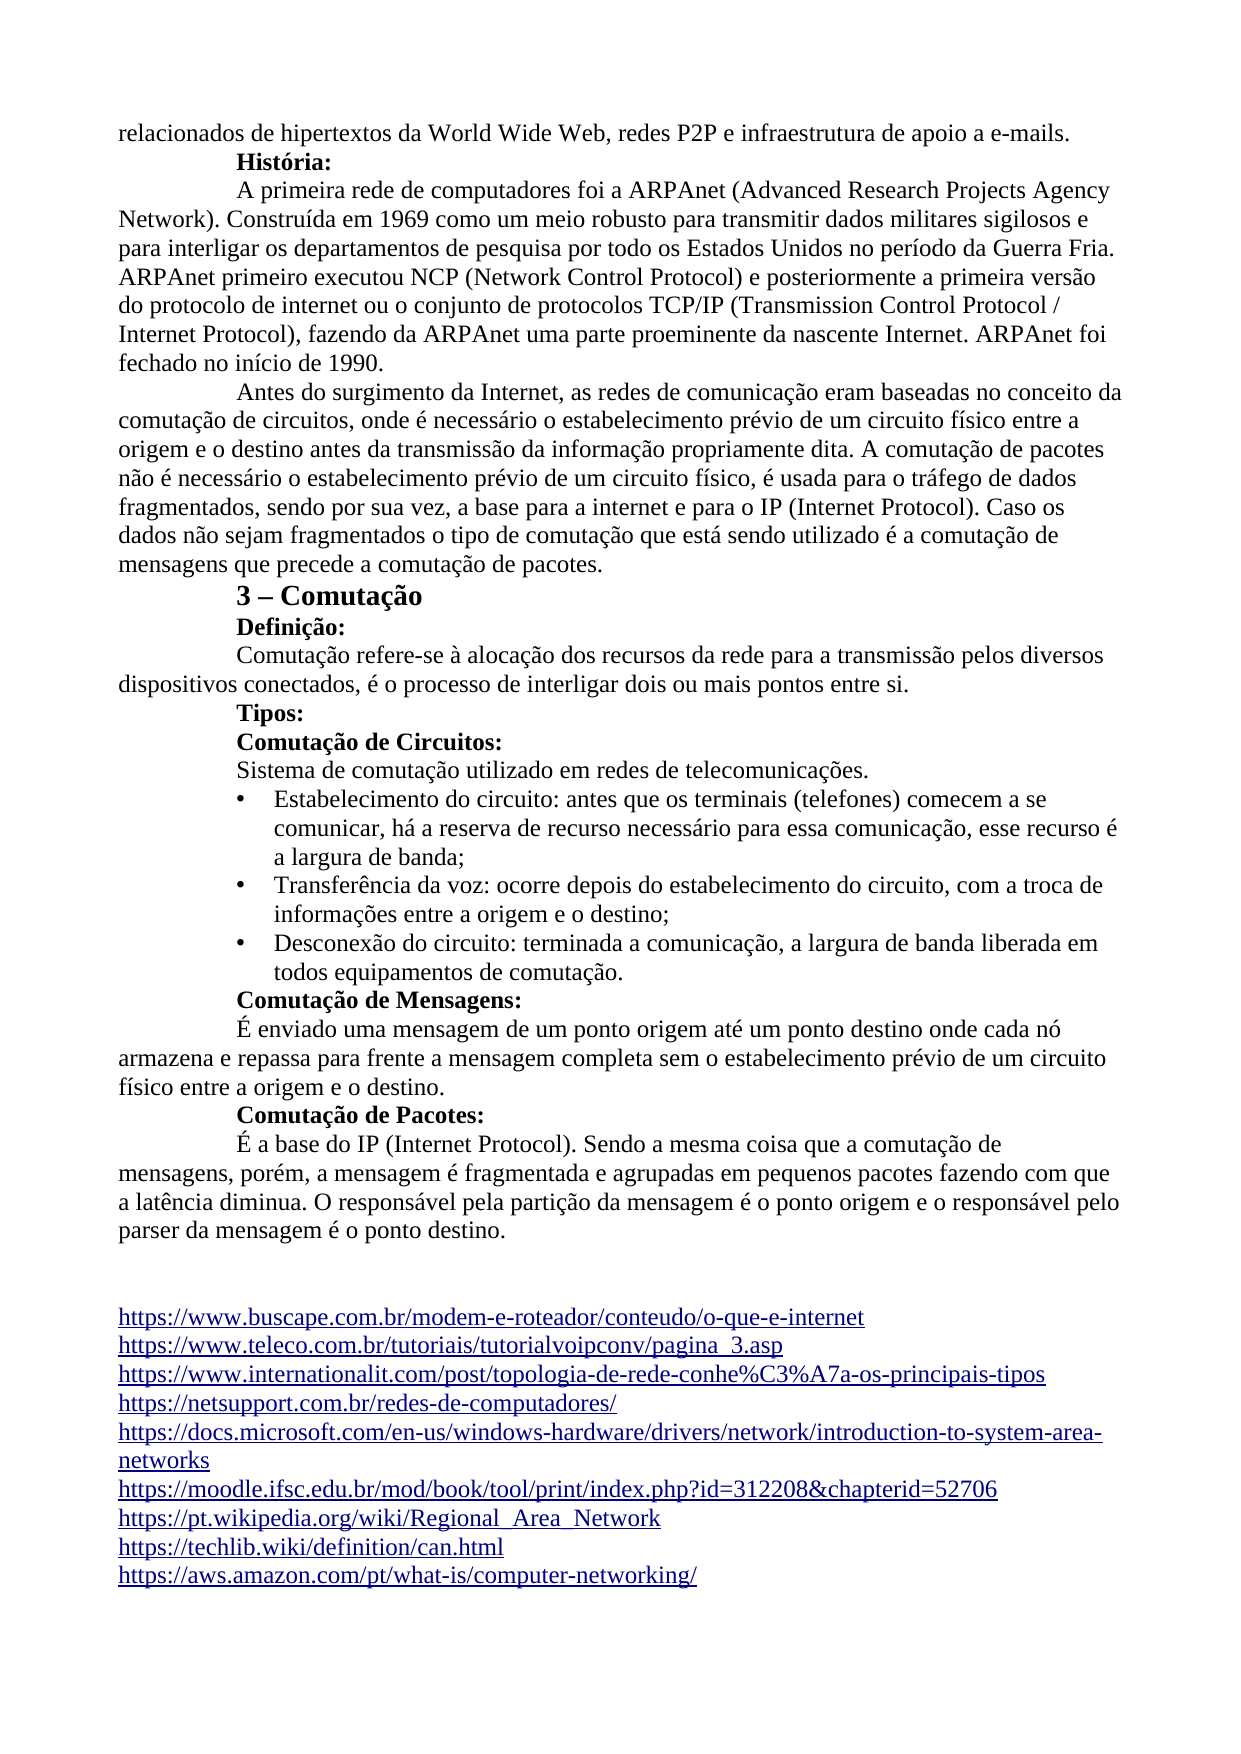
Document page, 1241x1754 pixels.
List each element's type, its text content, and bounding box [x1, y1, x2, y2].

text É a base do IP (Internet Protocol). Sendo a mesma coisa que a comutação de mensagens, porém, a mensagem é fragmentada e agrupadas em pequenos pacotes fazendo com que a latência diminua. O responsável pela partição da mensagem é o ponto origem e o responsável pelo parser da mensagem é o ponto destino. [118, 1129, 1122, 1244]
text https://moodle.ifsc.edu.br/mod/book/tool/print/index.php?id=312208&chapterid=52706 [118, 1474, 1122, 1503]
text ARPAnet primeiro executou NCP (Network Control Protocol) e posteriormente a primeira versão do protocolo de internet ou o conjunto de protocolos TCP/IP (Transmission Control Protocol / Internet Protocol), fazendo da ARPAnet uma parte proeminente da nascente Internet. ARPAnet foi fechado no início de 1990. [118, 262, 1122, 377]
text https://pt.wikipedia.org/wiki/Regional_Area_Network [118, 1503, 1122, 1532]
text 3 – Comutação [118, 578, 1122, 612]
text https://docs.microsoft.com/en-us/windows-hardware/drivers/network/introduction-to-system-area-networks [118, 1417, 1122, 1474]
text A primeira rede de computadores foi a ARPAnet (Advanced Research Projects Agency Network). Construída em 1969 como um meio robusto para transmitir dados militares sigilosos e para interligar os departamentos de pesquisa por todo os Estados Unidos no período da Guerra Fria. [118, 176, 1122, 262]
text https://techlib.wiki/definition/can.html [118, 1532, 1122, 1560]
text https://www.internationalit.com/post/topologia-de-rede-conhe%C3%A7a-os-principais-tipos [118, 1359, 1122, 1388]
list Estabelecimento do circuito: antes que os terminais (telefones) comecem a se comunicar, há a reserva de recurso necessário para essa comunicação, esse recurso é a largura de banda; [236, 784, 1122, 870]
text Definição: [118, 612, 1122, 640]
text História: [118, 147, 1122, 176]
text https://www.teleco.com.br/tutoriais/tutorialvoipconv/pagina_3.asp [118, 1330, 1122, 1359]
text relacionados de hipertextos da World Wide Web, redes P2P e infraestrutura de apoio a e-mails. [118, 118, 1122, 147]
text Comutação de Pacotes: [118, 1100, 1122, 1129]
text https://netsupport.com.br/redes-de-computadores/ [118, 1388, 1122, 1417]
list Transferência da voz: ocorre depois do estabelecimento do circuito, com a troca de informações entre a origem e o destino; [236, 870, 1122, 928]
text Antes do surgimento da Internet, as redes de comunicação eram baseadas no conceito da comutação de circuitos, onde é necessário o estabelecimento prévio de um circuito físico entre a origem e o destino antes da transmissão da informação propriamente dita. A comutação de pacotes não é necessário o estabelecimento prévio de um circuito físico, é usada para o tráfego de dados fragmentados, sendo por sua vez, a base para a internet e para o IP (Internet Protocol). Caso os dados não sejam fragmentados o tipo de comutação que está sendo utilizado é a comutação de mensagens que precede a comutação de pacotes. [118, 377, 1122, 578]
text https://www.buscape.com.br/modem-e-roteador/conteudo/o-que-e-internet [118, 1302, 1122, 1330]
list Desconexão do circuito: terminada a comunicação, a largura de banda liberada em todos equipamentos de comutação. [236, 928, 1122, 985]
text É enviado uma mensagem de um ponto origem até um ponto destino onde cada nó armazena e repassa para frente a mensagem completa sem o estabelecimento prévio de um circuito físico entre a origem e o destino. [118, 1014, 1122, 1100]
text Sistema de comutação utilizado em redes de telecomunicações. [118, 755, 1122, 784]
text Comutação refere-se à alocação dos recursos da rede para a transmissão pelos diversos dispositivos conectados, é o processo de interligar dois ou mais pontos entre si. [118, 640, 1122, 698]
text Comutação de Mensagens: [118, 985, 1122, 1014]
text Tipos: [118, 698, 1122, 727]
text https://aws.amazon.com/pt/what-is/computer-networking/ [118, 1560, 1122, 1589]
text Comutação de Circuitos: [118, 727, 1122, 755]
